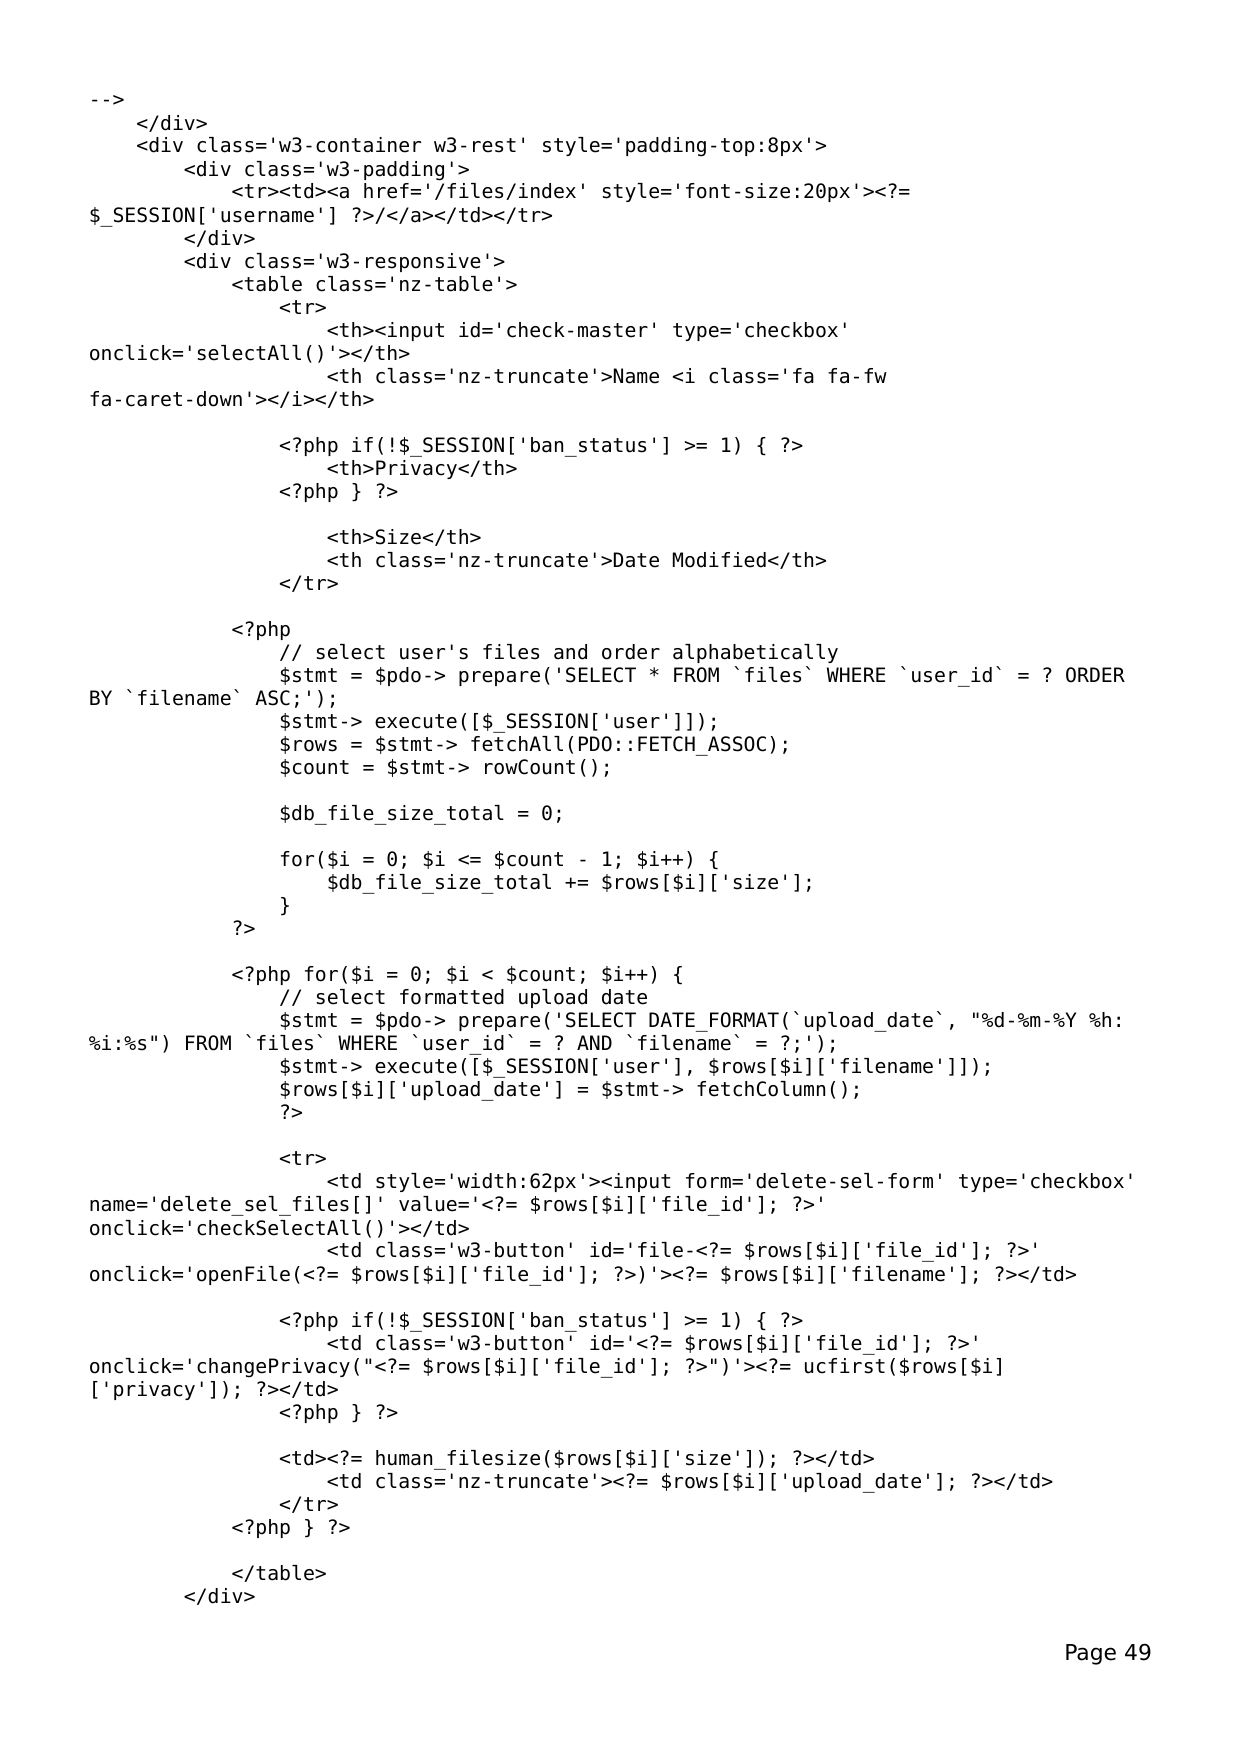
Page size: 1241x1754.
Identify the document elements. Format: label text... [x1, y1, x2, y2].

text <?php } ?> [88, 480, 1152, 503]
text <th><input id='check-master' type='checkbox' onclick='selectAll()'></th> [88, 319, 1152, 365]
text <tr> [88, 296, 1152, 319]
text // select formatted upload date [88, 986, 1152, 1009]
text <td class='w3-button' id='file-<?= $rows[$i]['file_id']; ?>' onclick='openFile(<?= $rows[$i]['file_id']; ?>)'><?= $rows[$i]['filename']; ?></td> [88, 1239, 1152, 1286]
text $stmt-> execute([$_SESSION['user'], $rows[$i]['filename']]); [88, 1055, 1152, 1078]
text <td class='nz-truncate'><?= $rows[$i]['upload_date']; ?></td> [88, 1470, 1152, 1493]
text <div class='w3-padding'> [88, 158, 1152, 181]
text <th class='nz-truncate'>Name <i class='fa fa-fw fa-caret-down'></i></th> [88, 365, 1152, 411]
text $count = $stmt-> rowCount(); [88, 756, 1152, 779]
text </tr> [88, 1493, 1152, 1516]
text $db_file_size_total = 0; [88, 802, 1152, 825]
text <?php if(!$_SESSION['ban_status'] >= 1) { ?> [88, 1309, 1152, 1332]
text for($i = 0; $i <= $count - 1; $i++) { [88, 848, 1152, 871]
text <?php } ?> [88, 1516, 1152, 1539]
text <td class='w3-button' id='<?= $rows[$i]['file_id']; ?>' onclick='changePrivacy("<?= $rows[$i]['file_id']; ?>")'><?= ucfirst($rows[$i]['privacy']); ?></td> [88, 1332, 1152, 1401]
text </table> [88, 1562, 1152, 1585]
text $rows = $stmt-> fetchAll(PDO::FETCH_ASSOC); [88, 733, 1152, 756]
text <tr> [88, 1147, 1152, 1171]
text $stmt = $pdo-> prepare('SELECT * FROM `files` WHERE `user_id` = ? ORDER BY `filename` ASC;'); [88, 664, 1152, 710]
text <th class='nz-truncate'>Date Modified</th> [88, 549, 1152, 572]
text $stmt = $pdo-> prepare('SELECT DATE_FORMAT(`upload_date`, "%d-%m-%Y %h:%i:%s") FROM `files` WHERE `user_id` = ? AND `filename` = ?;'); [88, 1009, 1152, 1055]
text <?php [88, 618, 1152, 641]
text <tr><td><a href='/files/index' style='font-size:20px'><?= $_SESSION['username'] ?>/</a></td></tr> [88, 181, 1152, 227]
text <td><?= human_filesize($rows[$i]['size']); ?></td> [88, 1447, 1152, 1470]
text --> [88, 88, 1152, 112]
text $rows[$i]['upload_date'] = $stmt-> fetchColumn(); [88, 1078, 1152, 1101]
text <th>Privacy</th> [88, 457, 1152, 480]
text <?php for($i = 0; $i < $count; $i++) { [88, 963, 1152, 986]
text <table class='nz-table'> [88, 273, 1152, 296]
text ?> [88, 1101, 1152, 1124]
text </div> [88, 1585, 1152, 1608]
text <th>Size</th> [88, 526, 1152, 549]
text </tr> [88, 572, 1152, 595]
text <?php } ?> [88, 1401, 1152, 1424]
text } [88, 894, 1152, 917]
text ?> [88, 917, 1152, 940]
text <td style='width:62px'><input form='delete-sel-form' type='checkbox' name='delete_sel_files[]' value='<?= $rows[$i]['file_id']; ?>' onclick='checkSelectAll()'></td> [88, 1171, 1152, 1239]
text <div class='w3-container w3-rest' style='padding-top:8px'> [88, 134, 1152, 158]
text $db_file_size_total += $rows[$i]['size']; [88, 871, 1152, 894]
text // select user's files and order alphabetically [88, 641, 1152, 664]
text </div> [88, 227, 1152, 250]
text <?php if(!$_SESSION['ban_status'] >= 1) { ?> [88, 434, 1152, 457]
text $stmt-> execute([$_SESSION['user']]); [88, 710, 1152, 733]
text </div> [88, 112, 1152, 134]
text <div class='w3-responsive'> [88, 250, 1152, 273]
